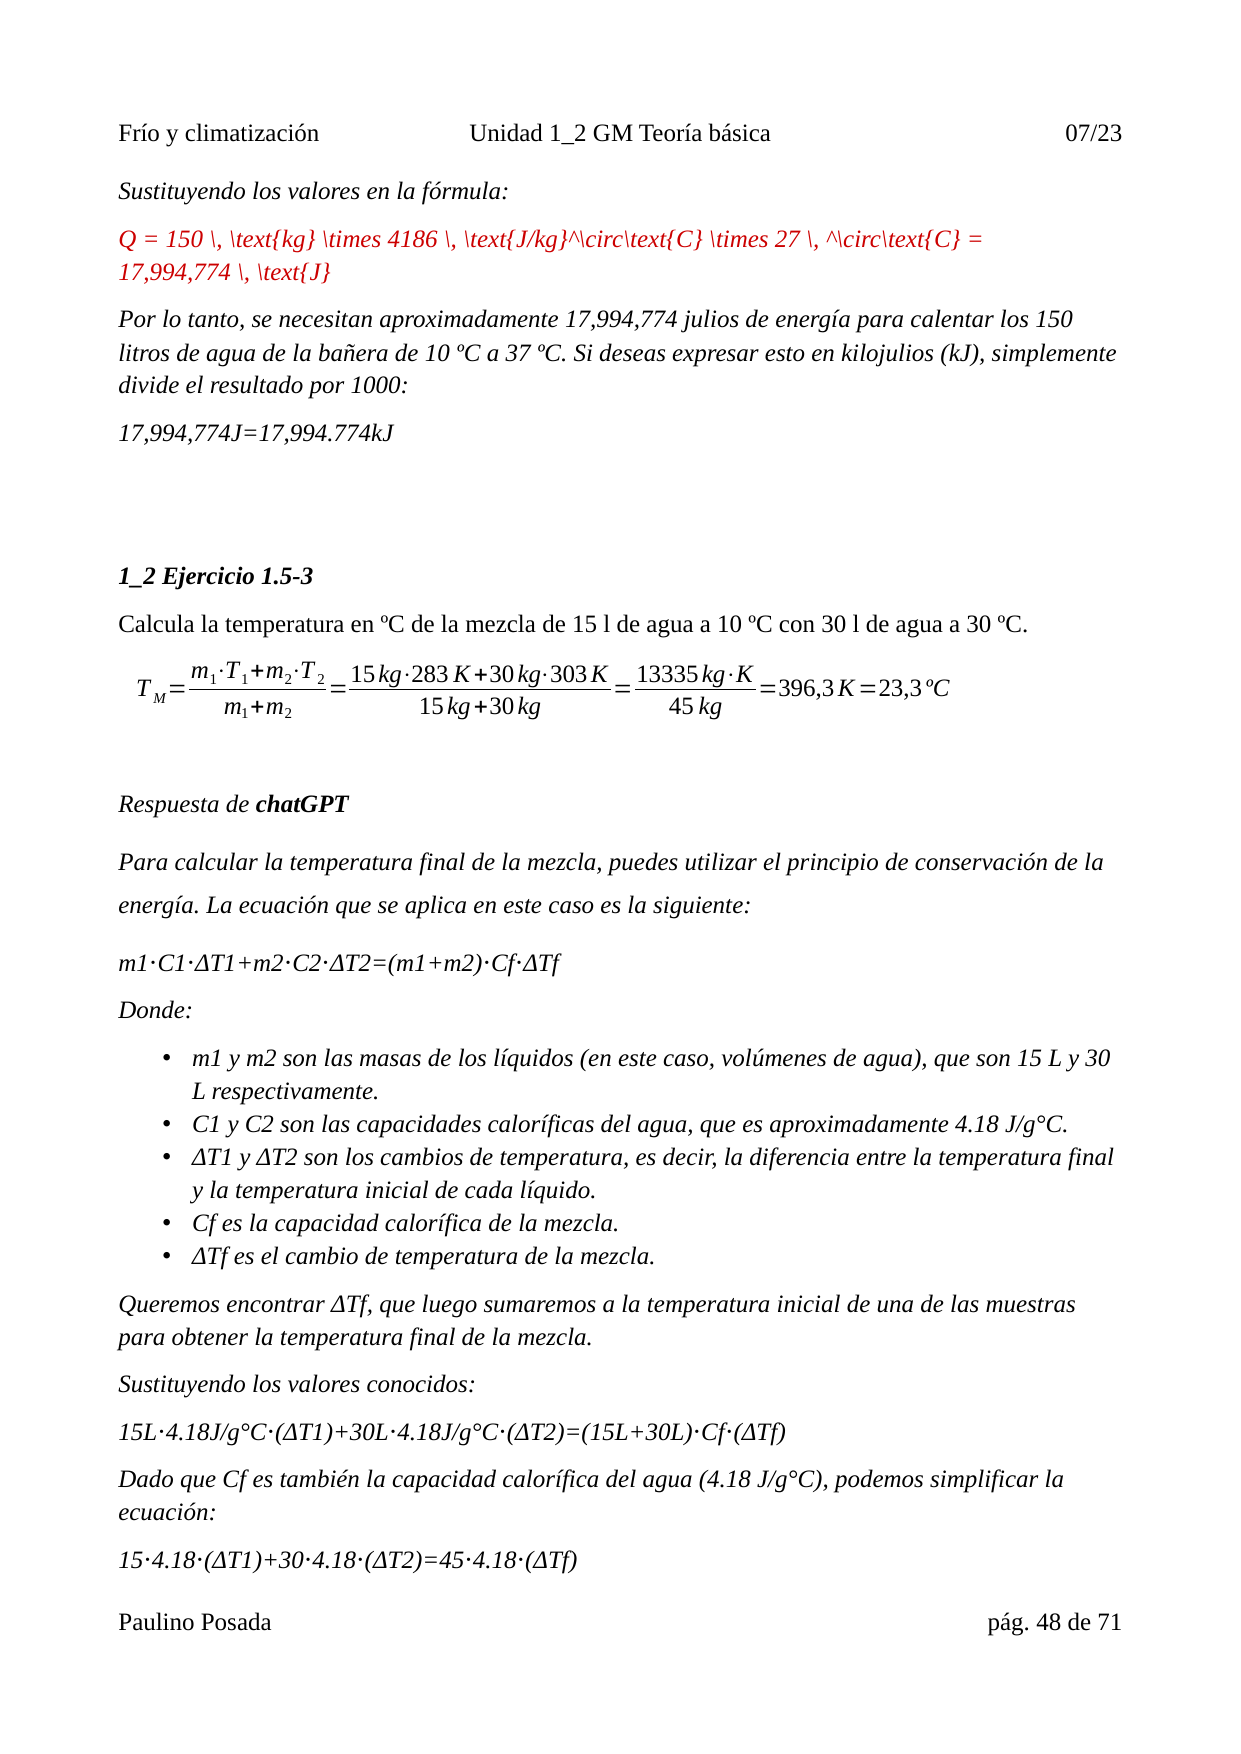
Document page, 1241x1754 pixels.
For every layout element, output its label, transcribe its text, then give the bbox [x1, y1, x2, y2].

text 15L⋅4.18J/g°C⋅(ΔT1​)+30L⋅4.18J/g°C⋅(ΔT2​)=(15L+30L)⋅Cf​⋅(ΔTf​) [118, 1417, 1122, 1446]
text Por lo tanto, se necesitan aproximadamente 17,994,774 julios de energía para calentar los 150 litros de agua de la bañera de 10 ºC a 37 ºC. Si deseas expresar esto en kilojulios (kJ), simplemente divide el resultado por 1000: [118, 304, 1122, 399]
list ΔTf​ es el cambio de temperatura de la mezcla. [162, 1241, 1122, 1270]
text Q = 150 \, \text{kg} \times 4186 \, \text{J/kg}^\circ\text{C} \times 27 \, ^\circ\text{C} = 17,994,774 \, \text{J} [118, 224, 1122, 286]
text Sustituyendo los valores conocidos: [118, 1369, 1122, 1398]
text Sustituyendo los valores en la fórmula: [118, 176, 1122, 205]
list Cf​ es la capacidad calorífica de la mezcla. [162, 1208, 1122, 1237]
text Queremos encontrar ΔTf​, que luego sumaremos a la temperatura inicial de una de las muestras para obtener la temperatura final de la mezcla. [118, 1289, 1122, 1350]
text m1​⋅C1​⋅ΔT1​+m2​⋅C2​⋅ΔT2​=(m1​+m2​)⋅Cf​⋅ΔTf​ [118, 948, 1122, 976]
text Para calcular la temperatura final de la mezcla, puedes utilizar el principio de conservación de la energía. La ecuación que se aplica en este caso es la siguiente: [118, 847, 1122, 919]
text Donde: [118, 995, 1122, 1024]
text 15⋅4.18⋅(ΔT1​)+30⋅4.18⋅(ΔT2​)=45⋅4.18⋅(ΔTf​) [118, 1545, 1122, 1574]
list m1​ y m2​ son las masas de los líquidos (en este caso, volúmenes de agua), que son 15 L y 30 L respectivamente. [162, 1043, 1122, 1105]
text Dado que Cf​ es también la capacidad calorífica del agua (4.18 J/g°C), podemos simplificar la ecuación: [118, 1464, 1122, 1526]
list C1​ y C2​ son las capacidades caloríficas del agua, que es aproximadamente 4.18 J/g°C. [162, 1109, 1122, 1138]
text Calcula la temperatura en ºC de la mezcla de 15 l de agua a 10 ºC con 30 l de agua a 30 ºC. [118, 609, 1122, 637]
text 1_2 Ejercicio 1.5-3 [118, 561, 1122, 590]
list ΔT1​ y ΔT2​ son los cambios de temperatura, es decir, la diferencia entre la temperatura final y la temperatura inicial de cada líquido. [162, 1142, 1122, 1204]
text 17,994,774J=17,994.774kJ [118, 418, 1122, 447]
text Respuesta de chatGPT [118, 789, 1122, 818]
